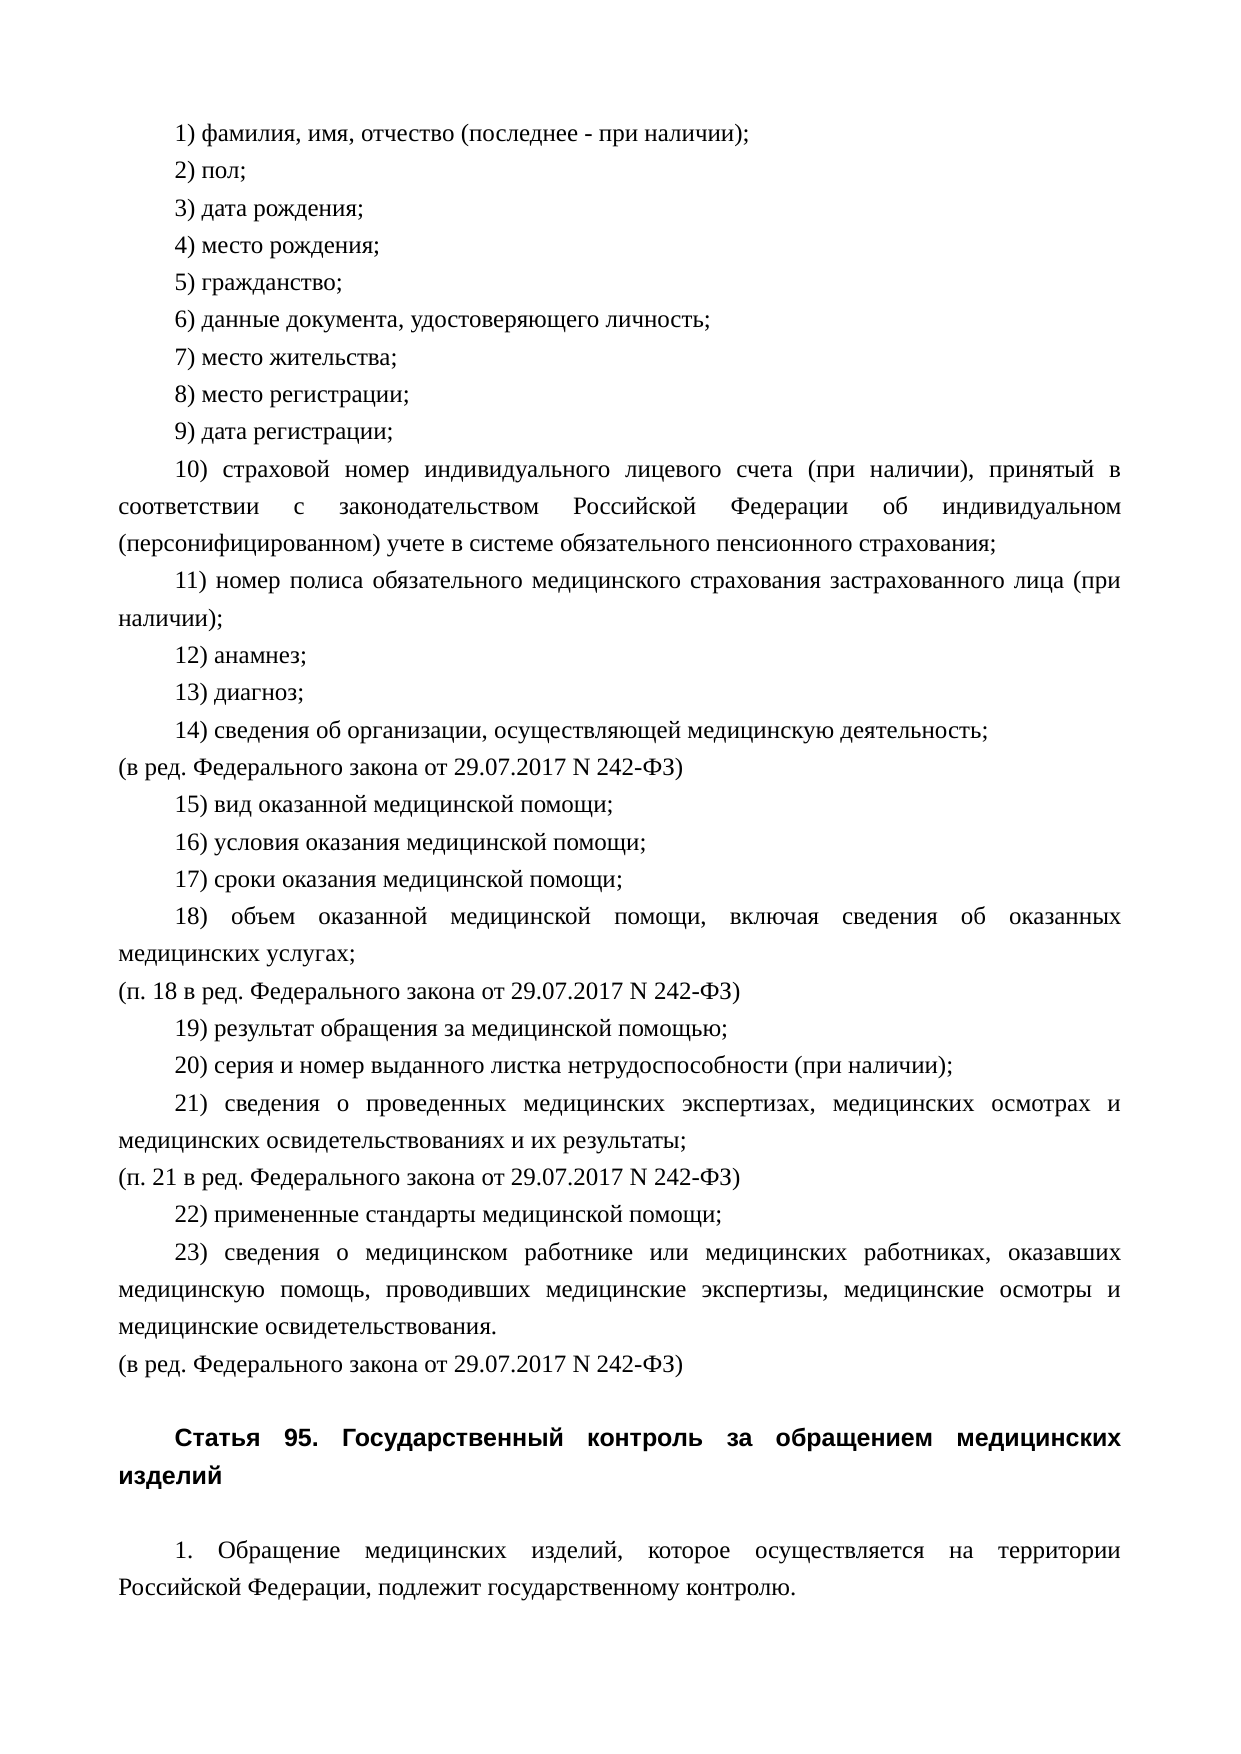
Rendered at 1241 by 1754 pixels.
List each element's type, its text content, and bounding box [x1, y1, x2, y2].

text 13) диагноз; [118, 677, 1122, 706]
text 14) сведения об организации, осуществляющей медицинскую деятельность; [118, 715, 1122, 743]
text 23) сведения о медицинском работнике или медицинских работниках, оказавших медицинскую помощь, проводивших медицинские экспертизы, медицинские осмотры и медицинские освидетельствования. [118, 1237, 1122, 1340]
text (п. 21 в ред. Федерального закона от 29.07.2017 N 242-ФЗ) [118, 1162, 1122, 1191]
text 2) пол; [118, 155, 1122, 184]
text (в ред. Федерального закона от 29.07.2017 N 242-ФЗ) [118, 1349, 1122, 1377]
text 17) сроки оказания медицинской помощи; [118, 864, 1122, 893]
text Статья 95. Государственный контроль за обращением медицинских изделий [118, 1423, 1122, 1489]
text 18) объем оказанной медицинской помощи, включая сведения об оказанных медицинских услугах; [118, 901, 1122, 967]
text 3) дата рождения; [118, 193, 1122, 221]
text (в ред. Федерального закона от 29.07.2017 N 242-ФЗ) [118, 752, 1122, 781]
text (п. 18 в ред. Федерального закона от 29.07.2017 N 242-ФЗ) [118, 976, 1122, 1004]
text 5) гражданство; [118, 267, 1122, 296]
text 19) результат обращения за медицинской помощью; [118, 1013, 1122, 1042]
text 21) сведения о проведенных медицинских экспертизах, медицинских осмотрах и медицинских освидетельствованиях и их результаты; [118, 1088, 1122, 1154]
text 16) условия оказания медицинской помощи; [118, 827, 1122, 855]
text 1. Обращение медицинских изделий, которое осуществляется на территории Российской Федерации, подлежит государственному контролю. [118, 1535, 1122, 1601]
text 15) вид оказанной медицинской помощи; [118, 789, 1122, 818]
text 11) номер полиса обязательного медицинского страхования застрахованного лица (при наличии); [118, 566, 1122, 632]
text 12) анамнез; [118, 640, 1122, 669]
text 20) серия и номер выданного листка нетрудоспособности (при наличии); [118, 1050, 1122, 1079]
text 7) место жительства; [118, 342, 1122, 371]
text 4) место рождения; [118, 230, 1122, 259]
text 1) фамилия, имя, отчество (последнее - при наличии); [118, 118, 1122, 147]
text 22) примененные стандарты медицинской помощи; [118, 1199, 1122, 1228]
text 8) место регистрации; [118, 379, 1122, 408]
text 9) дата регистрации; [118, 416, 1122, 445]
text 6) данные документа, удостоверяющего личность; [118, 304, 1122, 333]
text 10) страховой номер индивидуального лицевого счета (при наличии), принятый в соответствии с законодательством Российской Федерации об индивидуальном (персонифицированном) учете в системе обязательного пенсионного страхования; [118, 454, 1122, 557]
